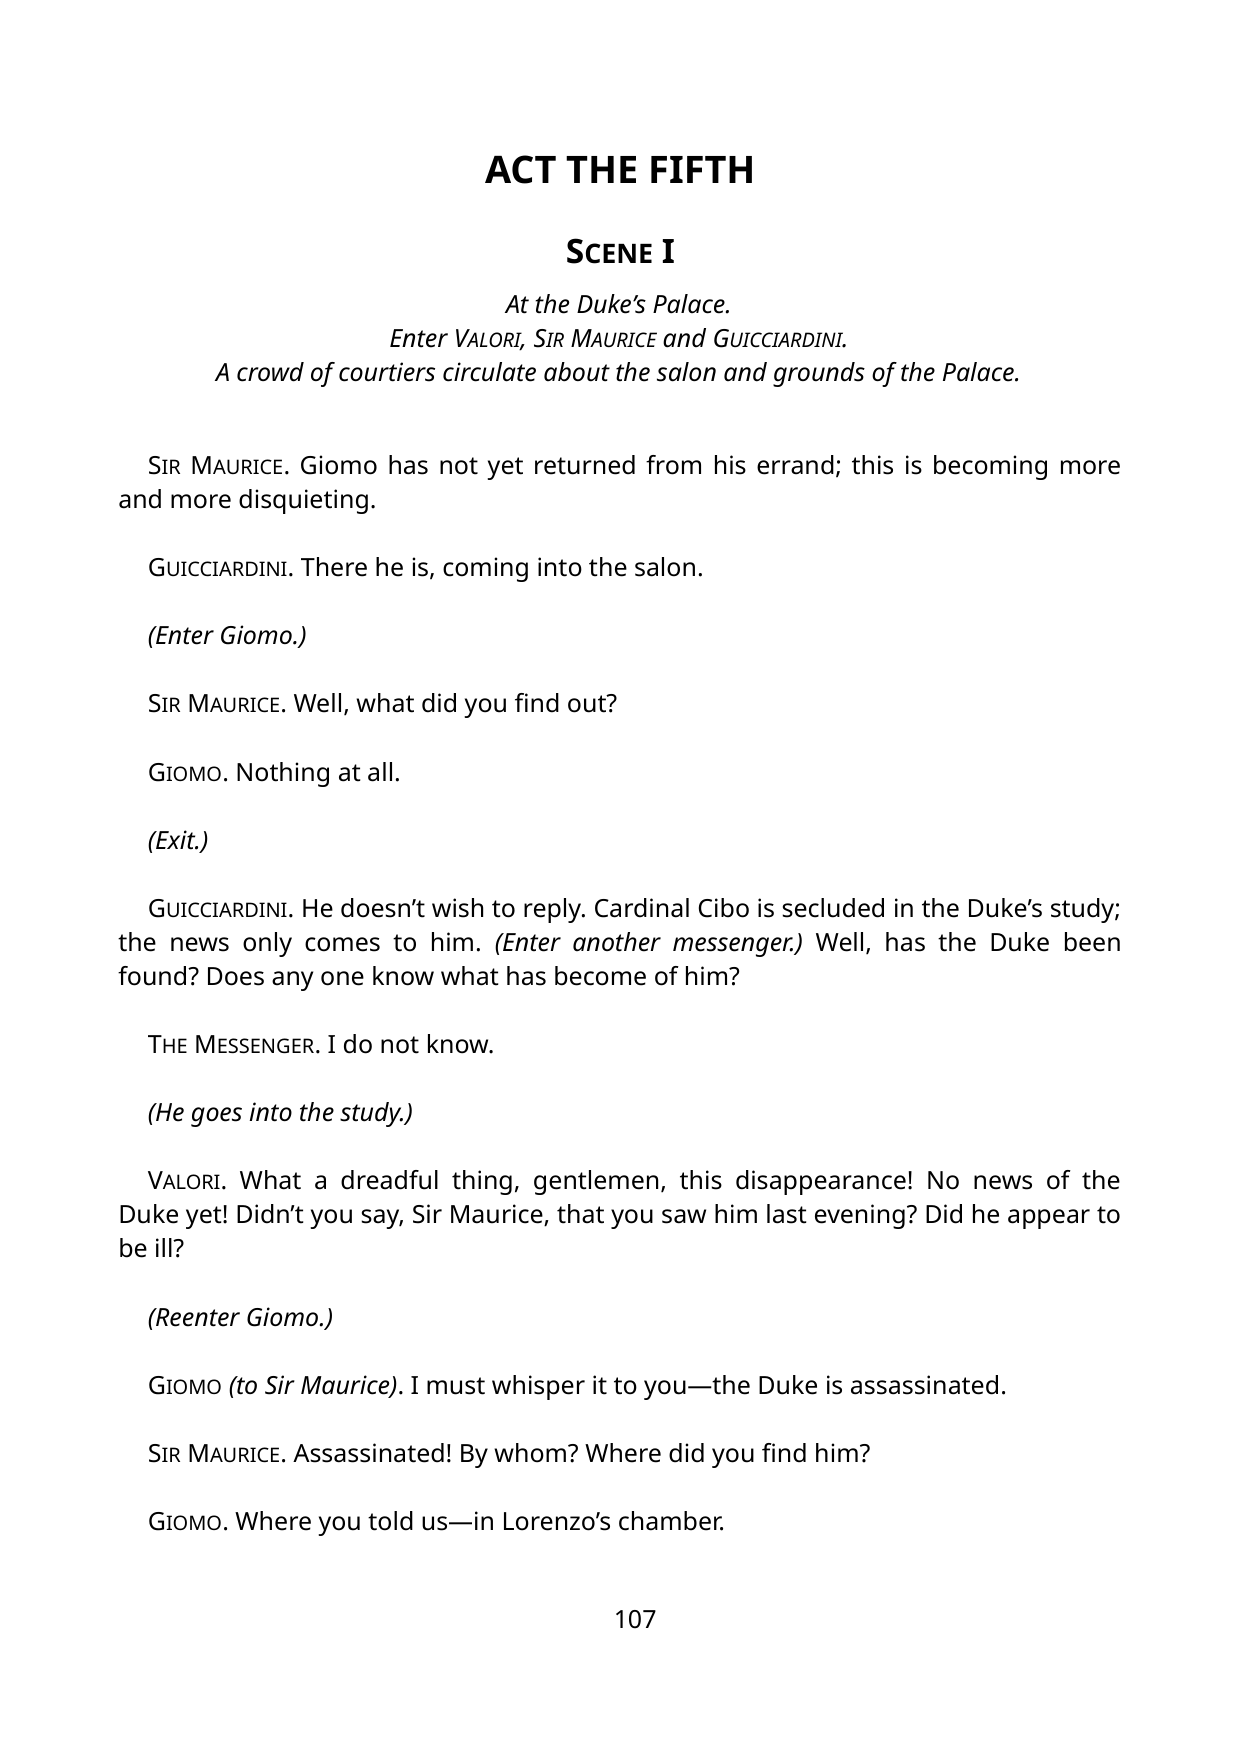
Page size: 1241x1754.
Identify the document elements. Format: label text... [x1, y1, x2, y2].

text Giomo. Where you told us—in Lorenzo’s chamber. [118, 1503, 1122, 1538]
text Sir Maurice. Well, what did you find out? [118, 686, 1122, 720]
text Sir Maurice. Giomo has not yet returned from his errand; this is becoming more and more disquieting. [118, 448, 1122, 516]
text The Messenger. I do not know. [118, 1027, 1122, 1061]
text Guicciardini. There he is, coming into the salon. [118, 550, 1122, 584]
text Valori. What a dreadful thing, gentlemen, this disappearance! No news of the Duke yet! Didn’t you say, Sir Maurice, that you saw him last evening? Did he appear to be ill? [118, 1163, 1122, 1265]
text (Enter Giomo.) [118, 618, 1122, 652]
text Guicciardini. He doesn’t wish to reply. Cardinal Cibo is secluded in the Duke’s study; the news only comes to him. (Enter another messenger.) Well, has the Duke been found? Does any one know what has become of him? [118, 890, 1122, 993]
text (Reenter Giomo.) [118, 1299, 1122, 1333]
text Giomo (to Sir Maurice). I must whisper it to you—the Duke is assassinated. [118, 1367, 1122, 1401]
subtitle Scene I [118, 228, 1122, 274]
subtitle Act the Fifth [118, 143, 1122, 195]
text (Exit.) [118, 822, 1122, 856]
text Sir Maurice. Assassinated! By whom? Where did you find him? [118, 1435, 1122, 1469]
text At the Duke’s Palace. Enter Valori, Sir Maurice and Guicciardini. A crowd of courtiers circulate about the salon and grounds of the Palace. [118, 286, 1122, 388]
text (He goes into the study.) [118, 1095, 1122, 1129]
text Giomo. Nothing at all. [118, 754, 1122, 788]
